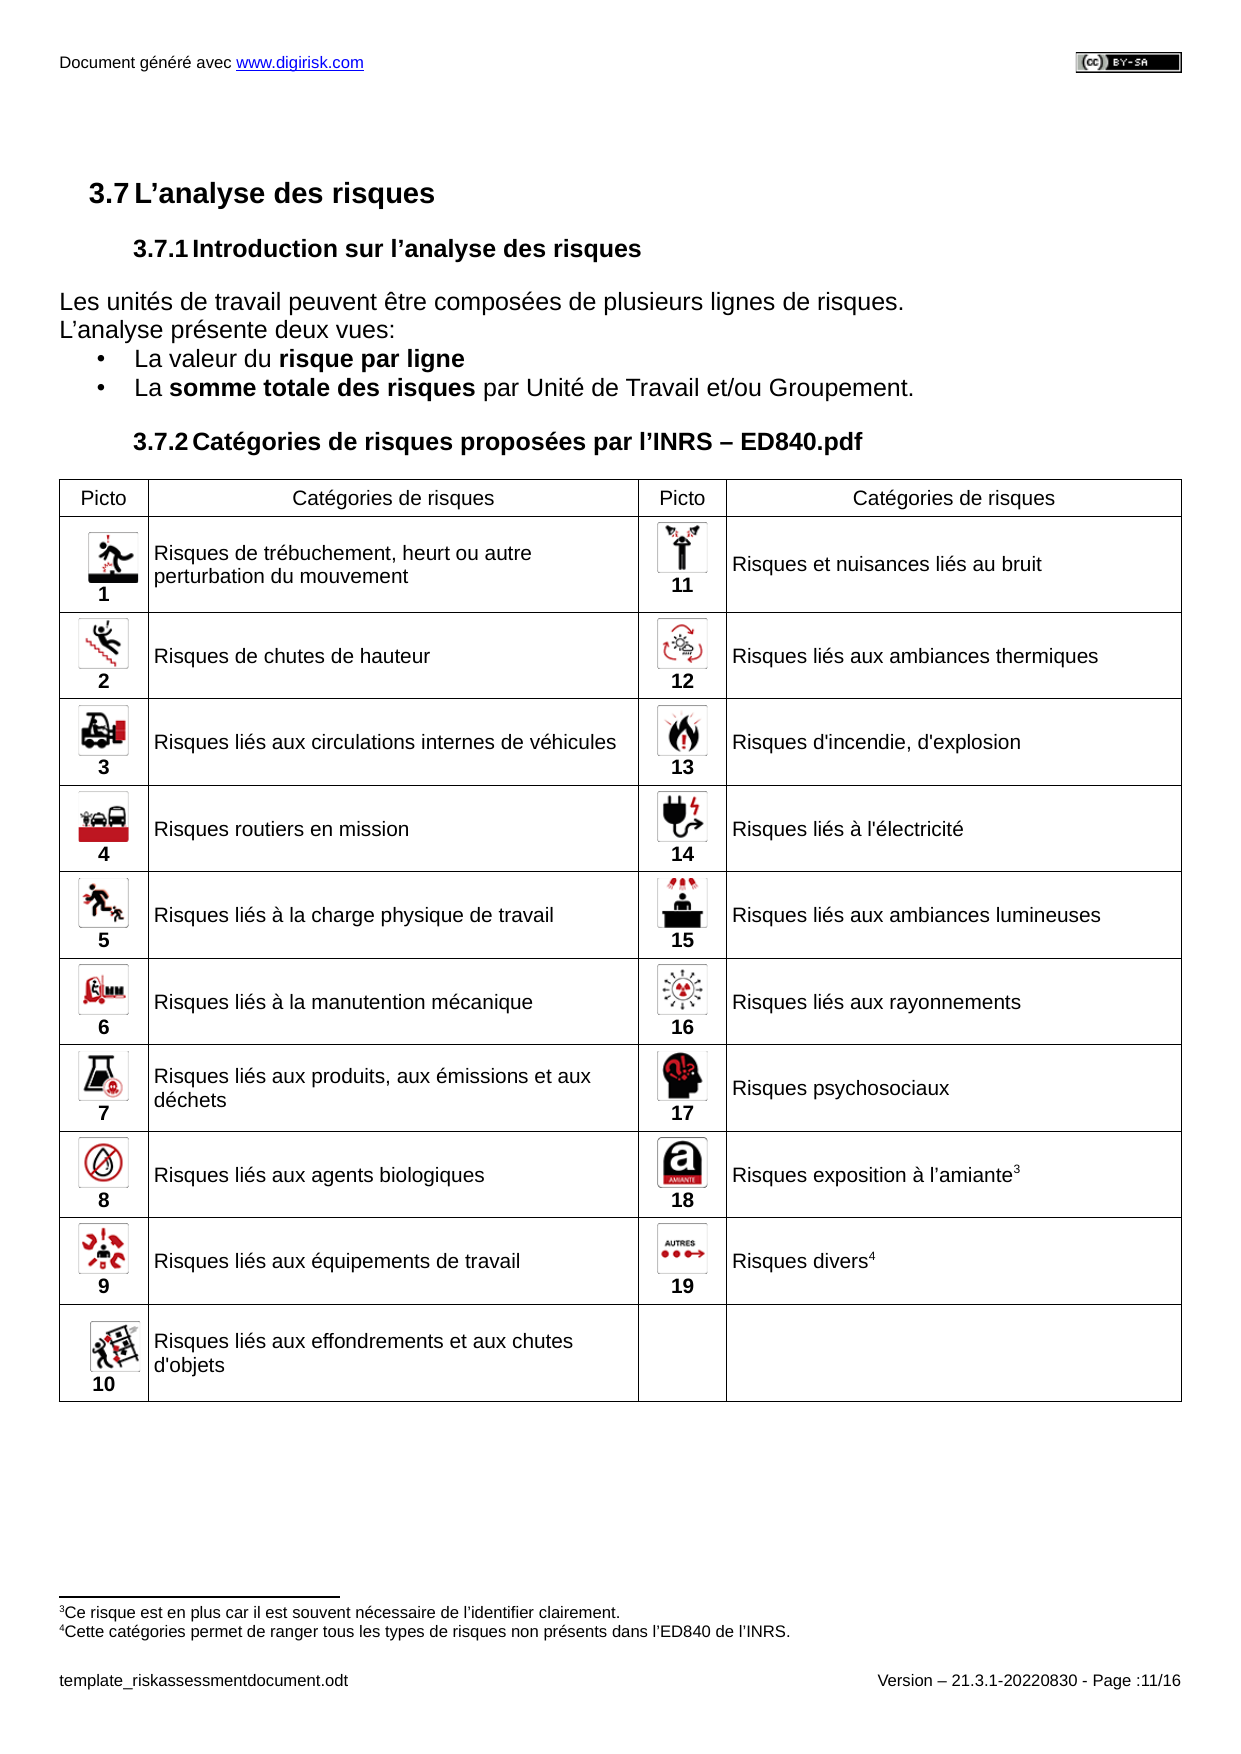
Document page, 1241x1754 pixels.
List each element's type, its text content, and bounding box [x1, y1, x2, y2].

table_cell Risques de chutes de hauteur [149, 613, 638, 698]
table_cell 2 [60, 613, 148, 698]
table_cell Risques liés à la manutention mécanique [149, 959, 638, 1044]
table_cell Risques liés aux circulations internes de véhicules [149, 699, 638, 785]
table_cell 9 [60, 1218, 148, 1303]
subtitle Catégories de risques proposées par l’INRS – ED840.pdf [133, 427, 1181, 456]
table_cell Risques et nuisances liés au bruit [727, 517, 1181, 612]
table_cell 1 [60, 517, 148, 612]
table_cell Risques liés aux effondrements et aux chutes d'objets [149, 1305, 638, 1401]
subtitle L’analyse des risques [89, 176, 1181, 209]
picture [657, 964, 708, 1015]
table_cell 8 [60, 1188, 148, 1217]
subtitle Introduction sur l’analyse des risques [133, 234, 1181, 263]
table_cell Risques liés à l'électricité [727, 786, 1181, 871]
picture [657, 791, 708, 842]
table_cell 5 [60, 872, 148, 958]
table_cell [639, 965, 657, 1014]
table_cell Risques liés à la charge physique de travail [149, 872, 638, 958]
table_cell [639, 959, 726, 964]
table_cell Risques psychosociaux [727, 1045, 1181, 1131]
table_cell 10 [60, 1305, 148, 1401]
list La valeur du risque par ligne [97, 344, 1181, 373]
picture [78, 1137, 129, 1188]
table_cell 6 [60, 1015, 148, 1044]
picture [657, 1223, 708, 1274]
picture [657, 1051, 708, 1101]
table_cell 19 [639, 1218, 726, 1303]
picture [78, 1223, 129, 1274]
table_cell Risques liés aux ambiances lumineuses [727, 872, 1181, 958]
table_cell 12 [639, 613, 726, 698]
table_cell 13 [639, 699, 726, 785]
list La somme totale des risques par Unité de Travail et/ou Groupement. [97, 373, 1181, 402]
table_cell 18 [639, 1188, 726, 1217]
table_cell Risques liés aux ambiances thermiques [727, 613, 1181, 698]
table_cell Risques de trébuchement, heurt ou autre perturbation du mouvement [149, 517, 638, 612]
picture [88, 532, 139, 583]
table_cell Risques liés aux rayonnements [727, 959, 1181, 1044]
table_cell Risques liés aux produits, aux émissions et aux déchets [149, 1045, 638, 1131]
picture [78, 705, 129, 756]
picture [657, 522, 708, 573]
table_header Picto [639, 480, 726, 516]
picture [78, 618, 129, 669]
table_cell Risques liés aux agents biologiques [149, 1132, 638, 1217]
table_header Catégories de risques [727, 480, 1181, 516]
table_cell [60, 1132, 148, 1137]
picture [78, 791, 129, 842]
table_cell [708, 523, 726, 572]
table_cell [639, 1132, 726, 1137]
table_cell [708, 965, 726, 1014]
table_cell [60, 1138, 78, 1187]
table_header Picto [60, 480, 148, 516]
table_cell Risques divers [727, 1218, 1181, 1303]
table_cell 14 [639, 786, 726, 871]
text Les unités de travail peuvent être composées de plusieurs lignes de risques. [59, 287, 1181, 316]
text L’analyse présente deux vues: [59, 316, 1181, 344]
table_cell [708, 1138, 726, 1187]
table_cell [639, 523, 657, 572]
picture [78, 1051, 129, 1101]
table_cell [129, 965, 148, 1014]
table_cell [639, 1305, 726, 1401]
table_cell [639, 517, 726, 522]
table_cell 17 [639, 1045, 726, 1131]
table_cell 16 [639, 1015, 726, 1044]
picture [1075, 52, 1182, 73]
picture [657, 705, 708, 756]
table_cell 7 [60, 1045, 148, 1131]
table_header Catégories de risques [149, 480, 638, 516]
table_cell [60, 965, 78, 1014]
table_cell 15 [639, 872, 726, 958]
table_cell 3 [60, 699, 148, 785]
table_cell Risques d'incendie, d'explosion [727, 699, 1181, 785]
picture [78, 964, 129, 1015]
picture [78, 878, 129, 928]
picture [657, 878, 708, 928]
table_cell Risques liés aux équipements de travail [149, 1218, 638, 1303]
table_cell [129, 1138, 148, 1187]
table_cell [727, 1305, 1181, 1401]
table_cell 11 [639, 573, 726, 612]
table_cell Risques exposition à l’amiante [727, 1132, 1181, 1217]
table_cell 4 [60, 786, 148, 871]
table_cell [60, 959, 148, 964]
picture [657, 618, 708, 669]
table_cell [639, 1138, 657, 1187]
table_cell Risques routiers en mission [149, 786, 638, 871]
picture [90, 1321, 141, 1372]
picture [657, 1137, 708, 1188]
